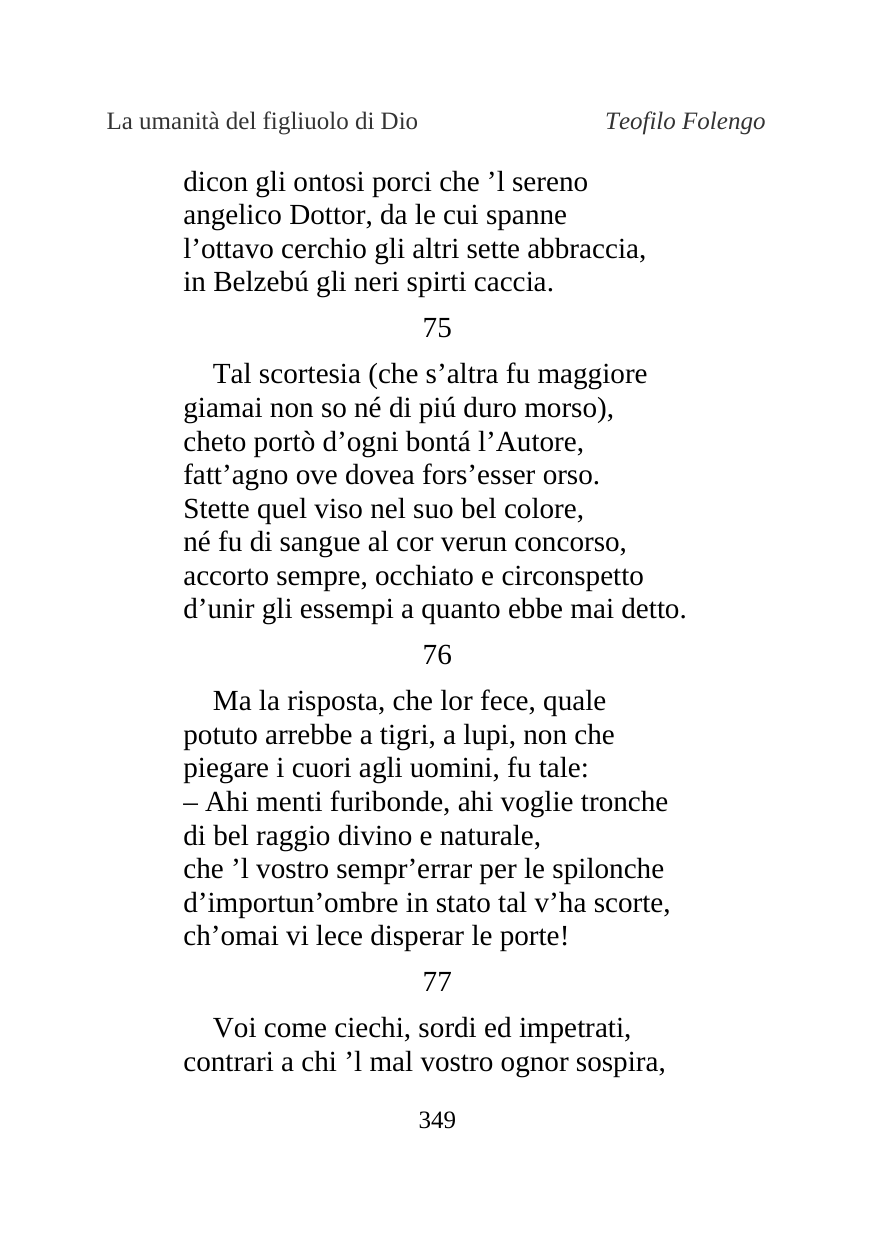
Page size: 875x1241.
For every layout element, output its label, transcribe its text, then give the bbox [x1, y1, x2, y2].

text dicon gli ontosi porci che ’l sereno angelico Dottor, da le cui spanne l’ottavo cerchio gli altri sette abbraccia, in Belzebú gli neri spirti caccia. [183, 164, 768, 298]
text 75 [106, 311, 768, 344]
text 77 [106, 964, 768, 998]
text Tal scortesia (che s’altra fu maggiore giamai non so né di piú duro morso), cheto portò d’ogni bontá l’Autore, fatt’agno ove dovea fors’esser orso. Stette quel viso nel suo bel colore, né fu di sangue al cor verun concorso, accorto sempre, occhiato e circonspetto d’unir gli essempi a quanto ebbe mai detto. [183, 357, 768, 625]
text Voi come ciechi, sordi ed impetrati, contrari a chi ’l mal vostro ognor sospira, [183, 1010, 768, 1077]
text 76 [106, 637, 768, 671]
text Ma la risposta, che lor fece, quale potuto arrebbe a tigri, a lupi, non che piegare i cuori agli uomini, fu tale: – Ahi menti furibonde, ahi voglie tronche di bel raggio divino e naturale, che ’l vostro sempr’errar per le spilonche d’importun’ombre in stato tal v’ha scorte, ch’omai vi lece disperar le porte! [183, 683, 768, 952]
